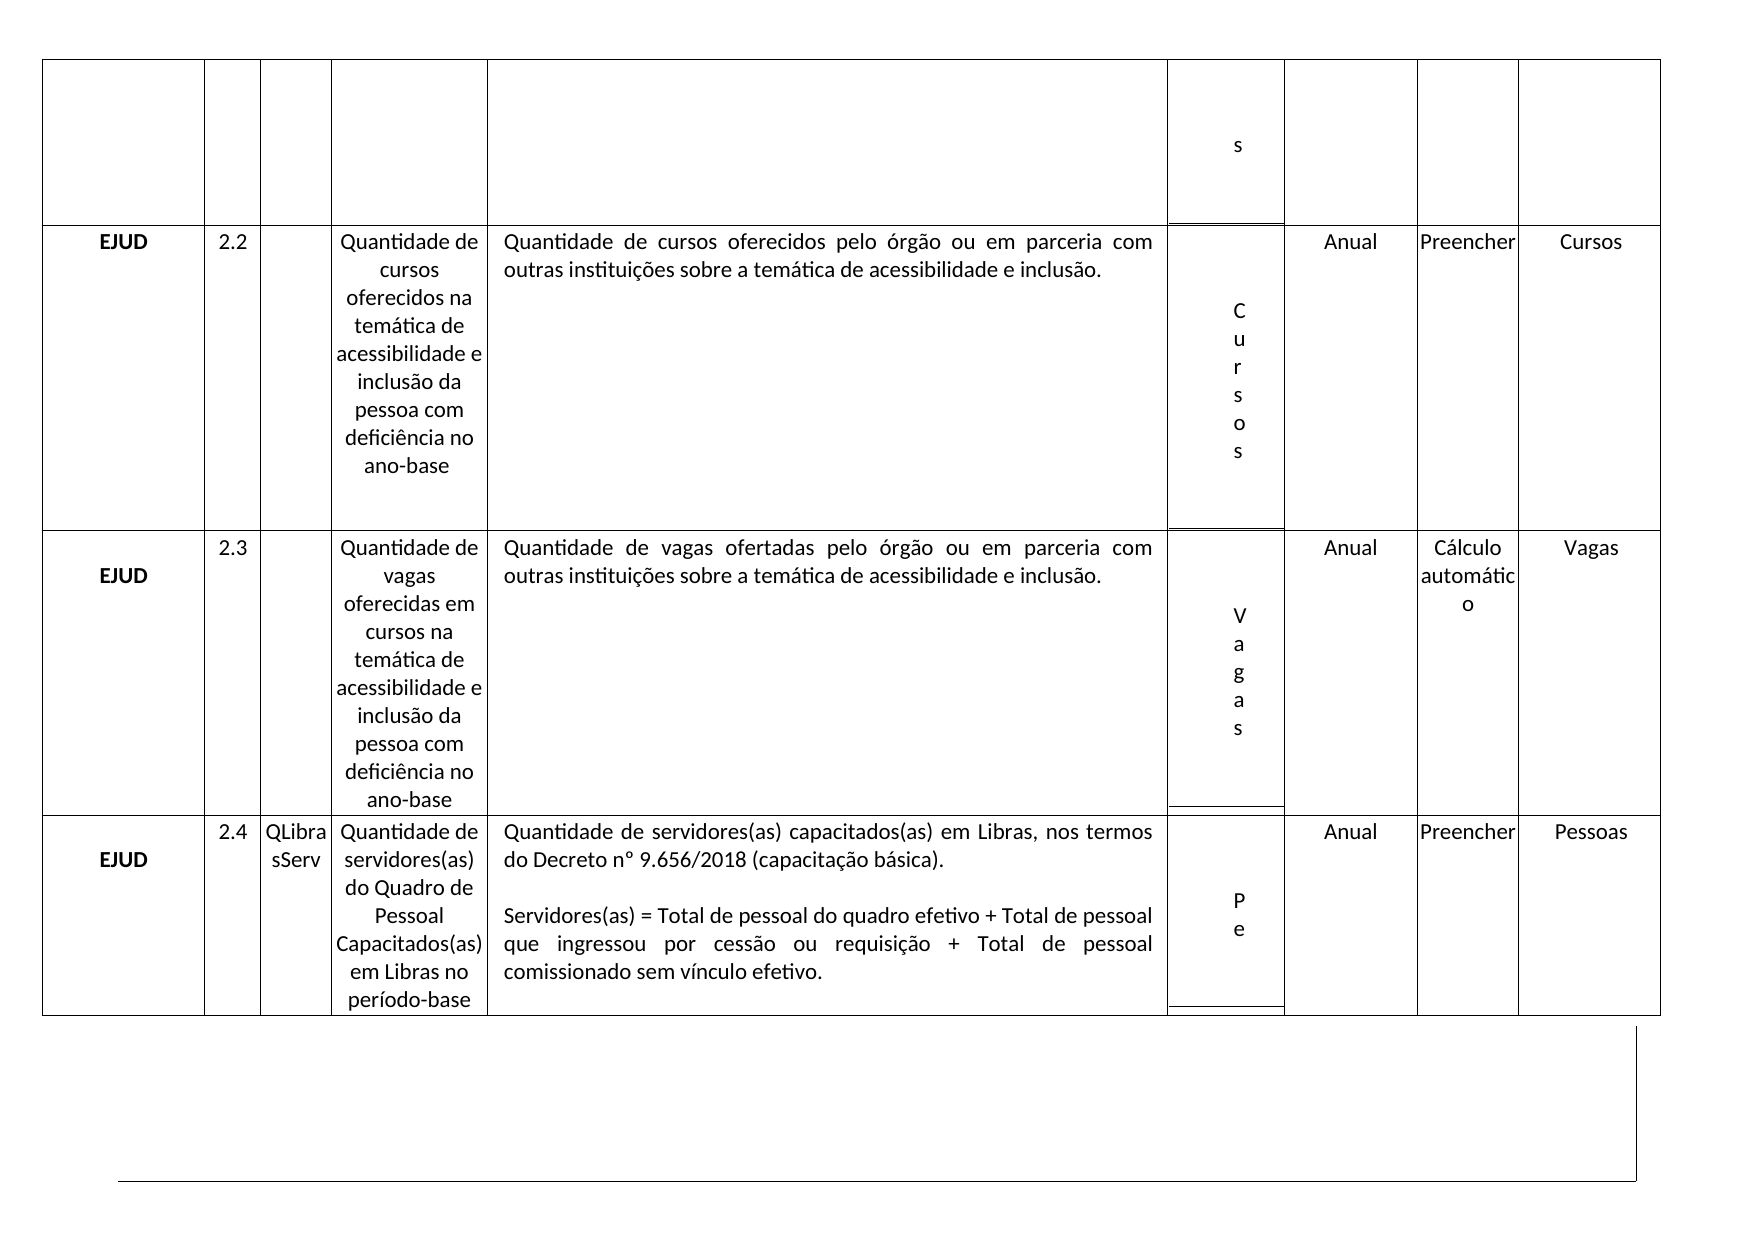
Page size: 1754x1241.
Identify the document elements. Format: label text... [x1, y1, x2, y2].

table_cell Quantidade de vagas oferecidas em cursos na temática de acessibilidade e inclusão da pessoa com deficiência no ano-base [332, 531, 487, 814]
table_cell [488, 60, 1167, 224]
table_cell QLibrasServ [261, 816, 331, 1015]
table_cell [261, 531, 331, 814]
table_cell Quantidade de cursos oferecidos pelo órgão ou em parceria com outras instituições sobre a temática de acessibilidade e inclusão. [488, 226, 1167, 530]
table_cell EJUD [43, 531, 204, 814]
table_cell 2.2 [205, 226, 260, 530]
table_cell Preencher [1418, 226, 1518, 530]
table_cell [261, 60, 331, 224]
table_cell Preencher [1418, 816, 1518, 1015]
table_cell s [1168, 60, 1284, 224]
table_cell 2.4 [205, 816, 260, 1015]
table_cell Cálculo automático [1418, 531, 1518, 814]
table_cell Pe [1168, 816, 1284, 1015]
table_cell [1285, 60, 1417, 224]
table_cell Anual [1285, 226, 1417, 530]
table_cell Anual [1285, 531, 1417, 814]
table_cell Cursos [1519, 226, 1660, 530]
table_cell Anual [1285, 816, 1417, 1015]
table_cell Quantidade de cursos oferecidos na temática de acessibilidade e inclusão da pessoa com deficiência no ano-base [332, 226, 487, 530]
table_cell EJUD [43, 226, 204, 530]
table_cell [1519, 60, 1660, 224]
table_cell [1418, 60, 1518, 224]
table_cell Quantidade de vagas ofertadas pelo órgão ou em parceria com outras instituições sobre a temática de acessibilidade e inclusão. [488, 531, 1167, 814]
table_cell [332, 60, 487, 224]
table_cell Cursos [1168, 226, 1284, 530]
table_cell Pessoas [1519, 816, 1660, 1015]
table_cell Vagas [1168, 531, 1284, 814]
table_cell Quantidade de servidores(as) capacitados(as) em Libras, nos termos do Decreto nº 9.656/2018 (capacitação básica). Servidores(as) = Total de pessoal do quadro efetivo + Total de pessoal que ingressou por cessão ou requisição + Total de pessoal comissionado sem vínculo efetivo. [488, 816, 1167, 1015]
table_cell Vagas [1519, 531, 1660, 814]
table_cell [43, 60, 204, 224]
table_cell EJUD [43, 816, 204, 1015]
table_cell [261, 226, 331, 530]
table_cell Quantidade de servidores(as) do Quadro de Pessoal Capacitados(as) em Libras no período-base [332, 816, 487, 1015]
table_cell [205, 60, 260, 224]
table_cell 2.3 [205, 531, 260, 814]
